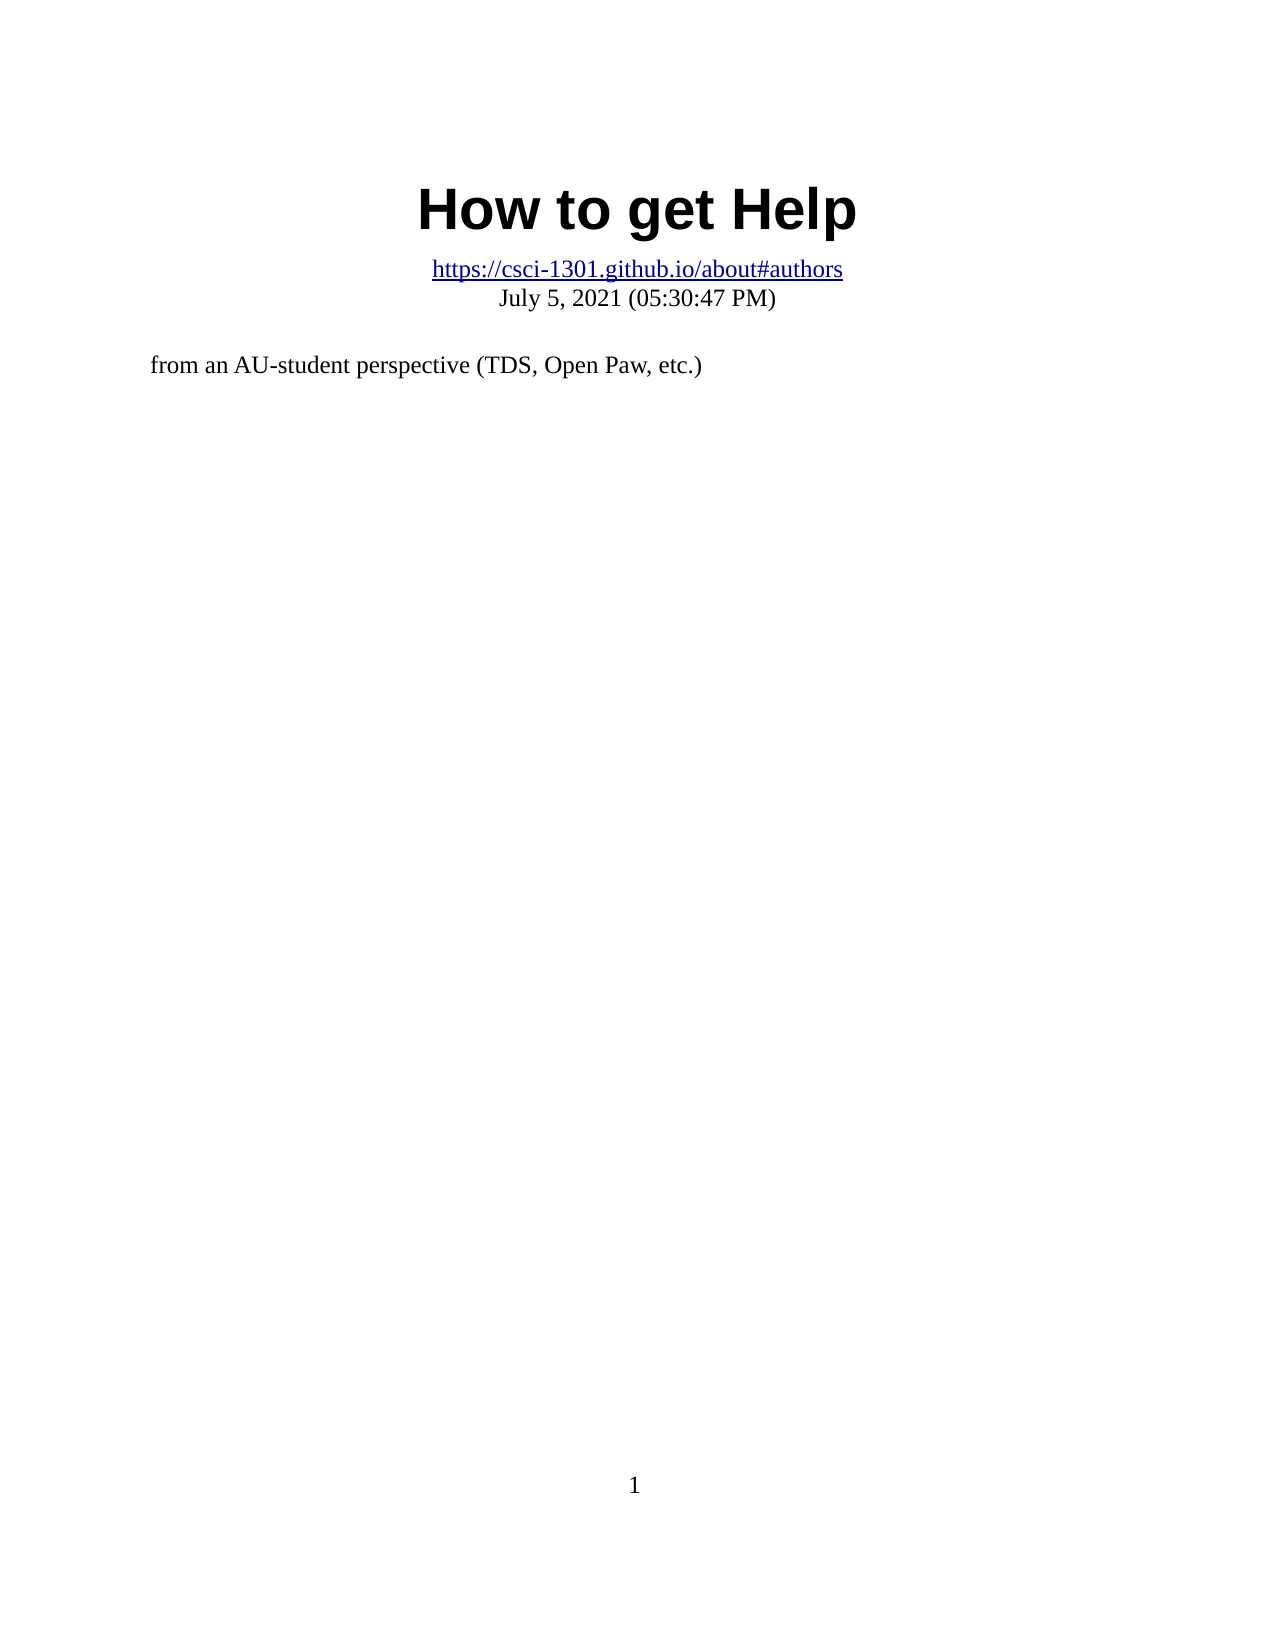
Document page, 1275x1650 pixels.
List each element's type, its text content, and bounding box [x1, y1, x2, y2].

text from an AU-student perspective (TDS, Open Paw, etc.) [150, 350, 1125, 378]
text https://csci-1301.github.io/about#authors [150, 254, 1125, 283]
text July 5, 2021 (05:30:47 PM) [150, 283, 1125, 312]
title How to get Help [150, 175, 1125, 242]
